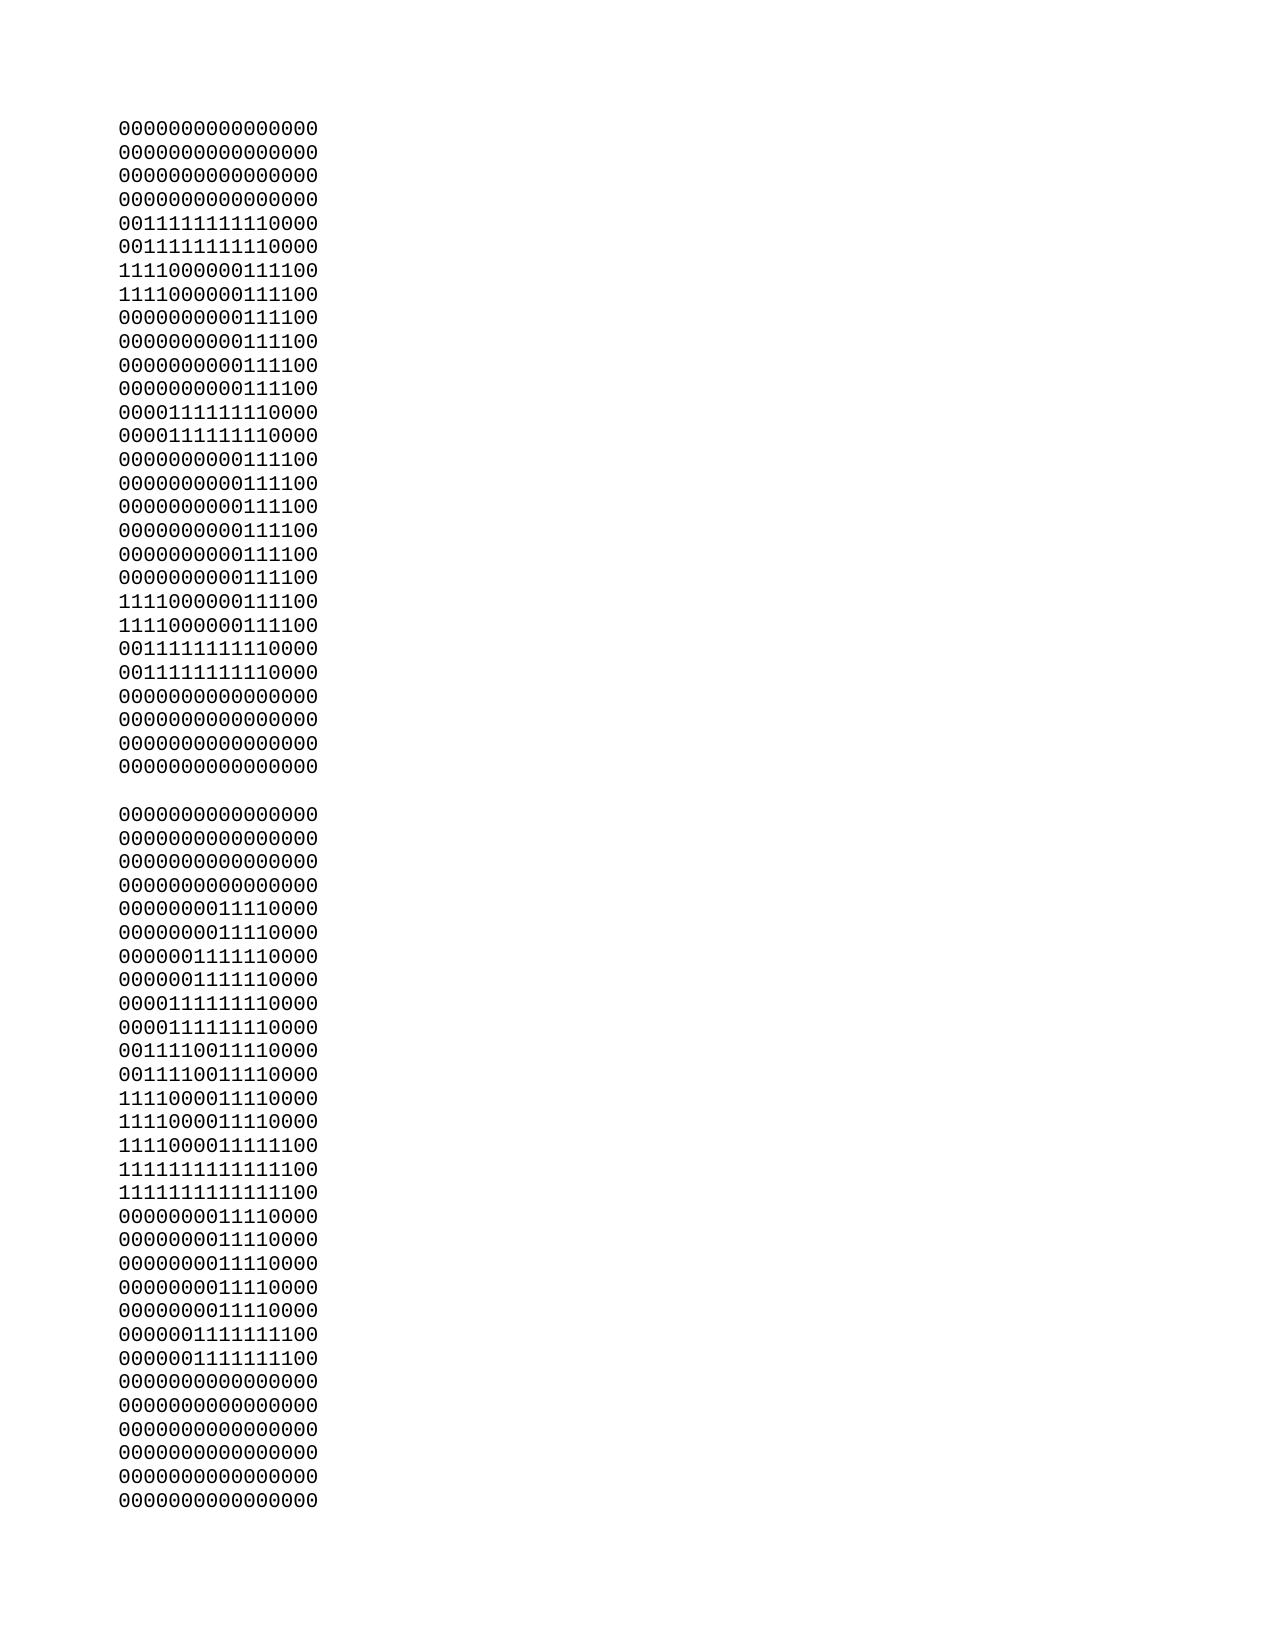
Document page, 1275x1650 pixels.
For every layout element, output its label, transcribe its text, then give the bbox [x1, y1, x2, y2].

text 0000000000000000 [118, 875, 1157, 898]
text 1111000011111100 [118, 1135, 1157, 1158]
text 0011110011110000 [118, 1064, 1157, 1088]
text 0000000000111100 [118, 331, 1157, 354]
text 0011111111110000 [118, 213, 1157, 236]
text 0000000000111100 [118, 449, 1157, 473]
text 0000111111110000 [118, 426, 1157, 449]
text 0000000000000000 [118, 1419, 1157, 1442]
text 0000000011110000 [118, 922, 1157, 946]
text 0000000000111100 [118, 520, 1157, 544]
text 0000000000000000 [118, 709, 1157, 733]
text 0000001111111100 [118, 1348, 1157, 1371]
text 1111000011110000 [118, 1088, 1157, 1111]
text 1111111111111100 [118, 1182, 1157, 1206]
text 0000000000000000 [118, 686, 1157, 709]
text 1111000011110000 [118, 1111, 1157, 1135]
text 1111000000111100 [118, 260, 1157, 284]
text 0000111111110000 [118, 402, 1157, 426]
text 0000000000000000 [118, 851, 1157, 875]
text 1111000000111100 [118, 615, 1157, 638]
text 0000000000000000 [118, 189, 1157, 213]
text 0000000000000000 [118, 1442, 1157, 1466]
text 0000000000111100 [118, 307, 1157, 331]
text 1111111111111100 [118, 1158, 1157, 1182]
text 0000000000111100 [118, 378, 1157, 402]
text 0000000000000000 [118, 733, 1157, 757]
text 0000000000111100 [118, 473, 1157, 496]
text 0000001111111100 [118, 1324, 1157, 1348]
text 0000000000111100 [118, 567, 1157, 591]
text 0000000011110000 [118, 1229, 1157, 1253]
text 1111000000111100 [118, 284, 1157, 307]
text 0000111111110000 [118, 1017, 1157, 1040]
text 0000000011110000 [118, 1253, 1157, 1277]
text 0000000000000000 [118, 757, 1157, 780]
text 0000001111110000 [118, 969, 1157, 993]
text 0000000000000000 [118, 1395, 1157, 1419]
text 0000000000000000 [118, 165, 1157, 189]
text 0000000000000000 [118, 1371, 1157, 1395]
text 0000000011110000 [118, 898, 1157, 922]
text 0000000000000000 [118, 804, 1157, 827]
text 0000000011110000 [118, 1300, 1157, 1324]
text 1111000000111100 [118, 591, 1157, 615]
text 0000000000111100 [118, 496, 1157, 520]
text 0000000000111100 [118, 544, 1157, 567]
text 0011111111110000 [118, 662, 1157, 686]
text 0000000000000000 [118, 827, 1157, 851]
text 0011111111110000 [118, 236, 1157, 260]
text 0000111111110000 [118, 993, 1157, 1017]
text 0000000011110000 [118, 1206, 1157, 1229]
text 0011110011110000 [118, 1040, 1157, 1064]
text 0000001111110000 [118, 946, 1157, 969]
text 0000000000000000 [118, 1489, 1157, 1513]
text 0000000000000000 [118, 1466, 1157, 1489]
text 0000000011110000 [118, 1277, 1157, 1300]
text 0000000000000000 [118, 142, 1157, 165]
text 0000000000111100 [118, 354, 1157, 378]
text 0000000000000000 [118, 118, 1157, 142]
text 0011111111110000 [118, 638, 1157, 662]
